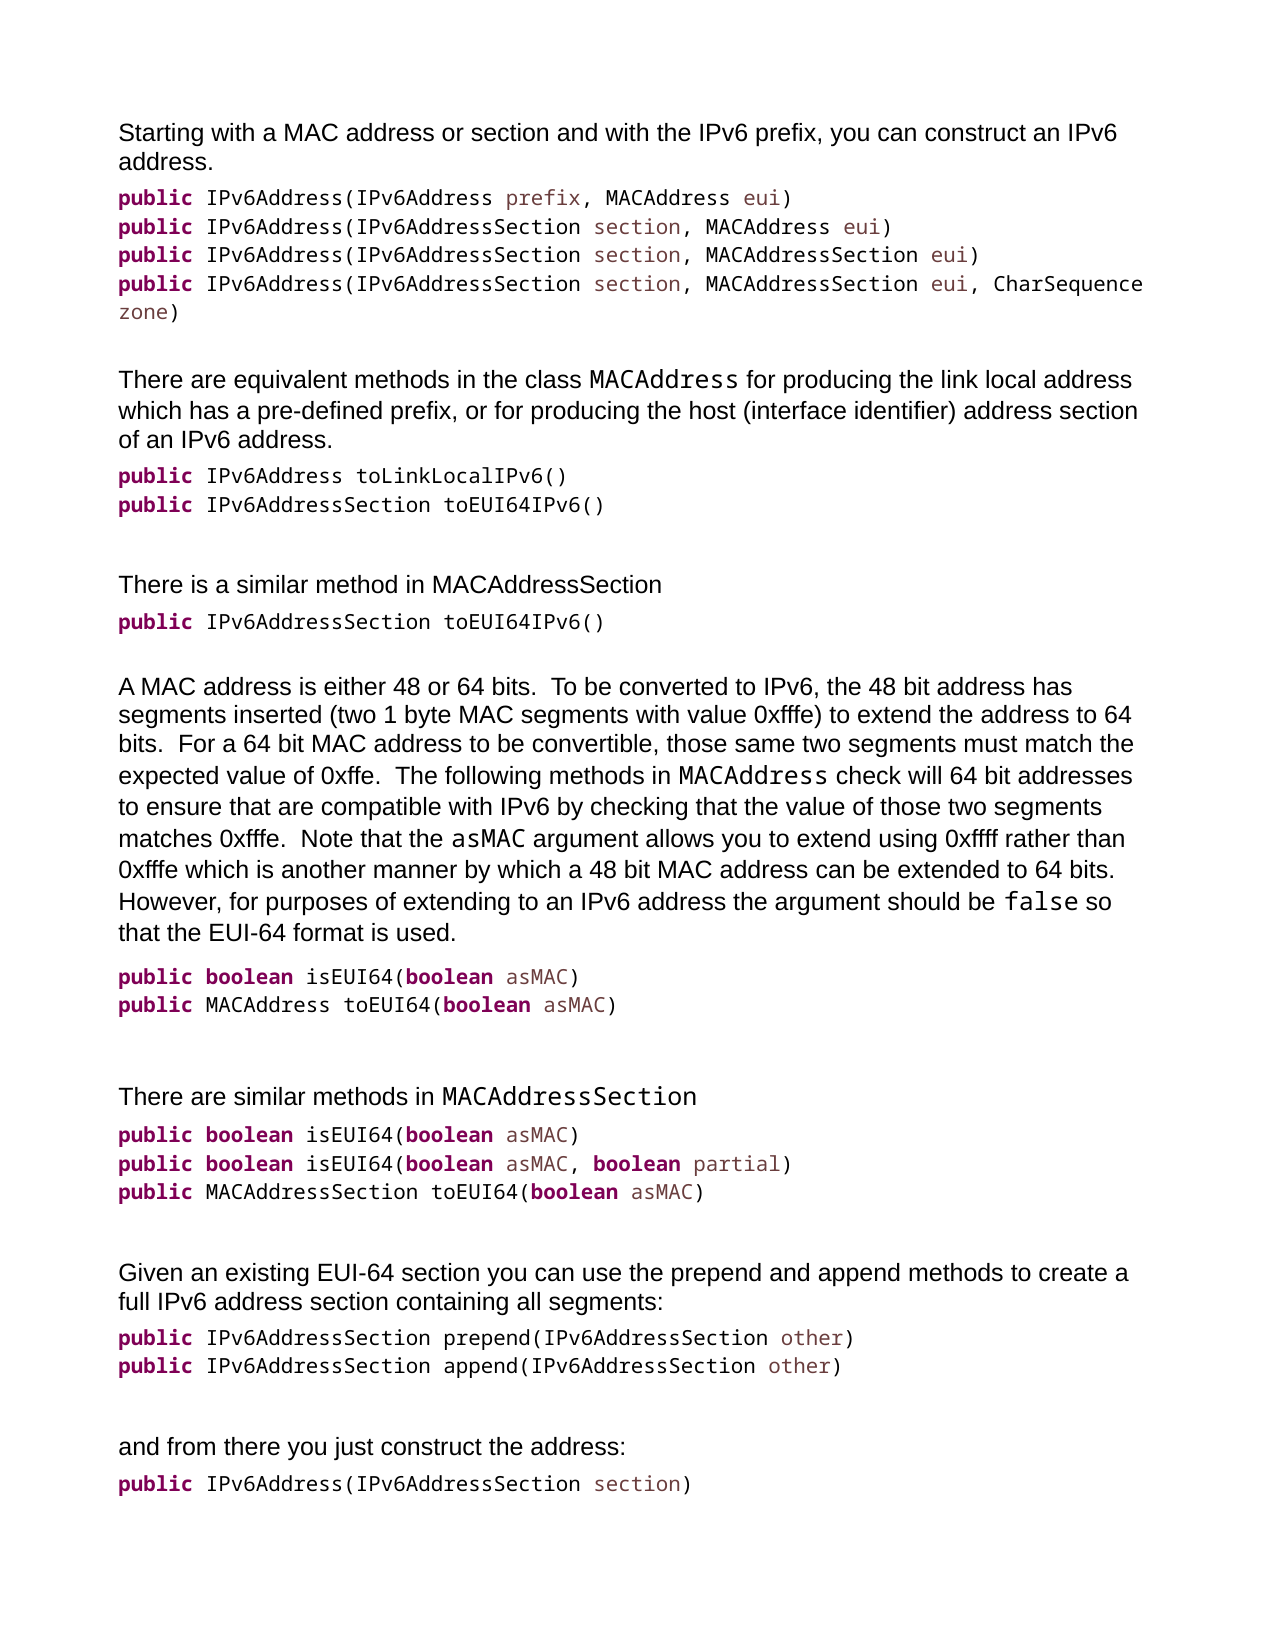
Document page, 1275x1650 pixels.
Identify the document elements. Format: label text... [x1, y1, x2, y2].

text public MACAddressSection toEUI64(boolean asMAC) [118, 1177, 1157, 1206]
text and from there you just construct the address: [118, 1432, 1157, 1461]
text public IPv6Address(IPv6AddressSection section) [118, 1469, 1157, 1497]
text public boolean isEUI64(boolean asMAC) public MACAddress toEUI64(boolean asMAC) [118, 962, 1157, 1019]
text public IPv6Address(IPv6AddressSection section, MACAddressSection eui, CharSequence zone) [118, 269, 1157, 326]
text There are similar methods in MACAddressSection [118, 1078, 1157, 1112]
text A MAC address is either 48 or 64 bits. To be converted to IPv6, the 48 bit address has segments inserted (two 1 byte MAC segments with value 0xfffe) to extend the address to 64 bits. For a 64 bit MAC address to be convertible, those same two segments must match the expected value of 0xffe. The following methods in MACAddress check will 64 bit addresses to ensure that are compatible with IPv6 by checking that the value of those two segments matches 0xfffe. Note that the asMAC argument allows you to extend using 0xffff rather than 0xfffe which is another manner by which a 48 bit MAC address can be extended to 64 bits. However, for purposes of extending to an IPv6 address the argument should be false so that the EUI-64 format is used. [118, 672, 1157, 946]
text public IPv6AddressSection toEUI64IPv6() [118, 607, 1157, 635]
text public IPv6Address toLinkLocalIPv6() public IPv6AddressSection toEUI64IPv6() [118, 461, 1157, 518]
text public boolean isEUI64(boolean asMAC, boolean partial) [118, 1149, 1157, 1177]
text There are equivalent methods in the class MACAddress for producing the link local address which has a pre-defined prefix, or for producing the host (interface identifier) address section of an IPv6 address. [118, 362, 1157, 453]
text public IPv6Address(IPv6Address prefix, MACAddress eui) [118, 183, 1157, 212]
text Given an existing EUI-64 section you can use the prepend and append methods to create a full IPv6 address section containing all segments: [118, 1258, 1157, 1315]
text public IPv6AddressSection append(IPv6AddressSection other) [118, 1352, 1157, 1380]
text Starting with a MAC address or section and with the IPv6 prefix, you can construct an IPv6 address. [118, 118, 1157, 176]
text public IPv6AddressSection prepend(IPv6AddressSection other) [118, 1323, 1157, 1352]
text public IPv6Address(IPv6AddressSection section, MACAddressSection eui) [118, 240, 1157, 269]
text There is a similar method in MACAddressSection [118, 570, 1157, 599]
text public boolean isEUI64(boolean asMAC) [118, 1120, 1157, 1149]
text public IPv6Address(IPv6AddressSection section, MACAddress eui) [118, 212, 1157, 240]
